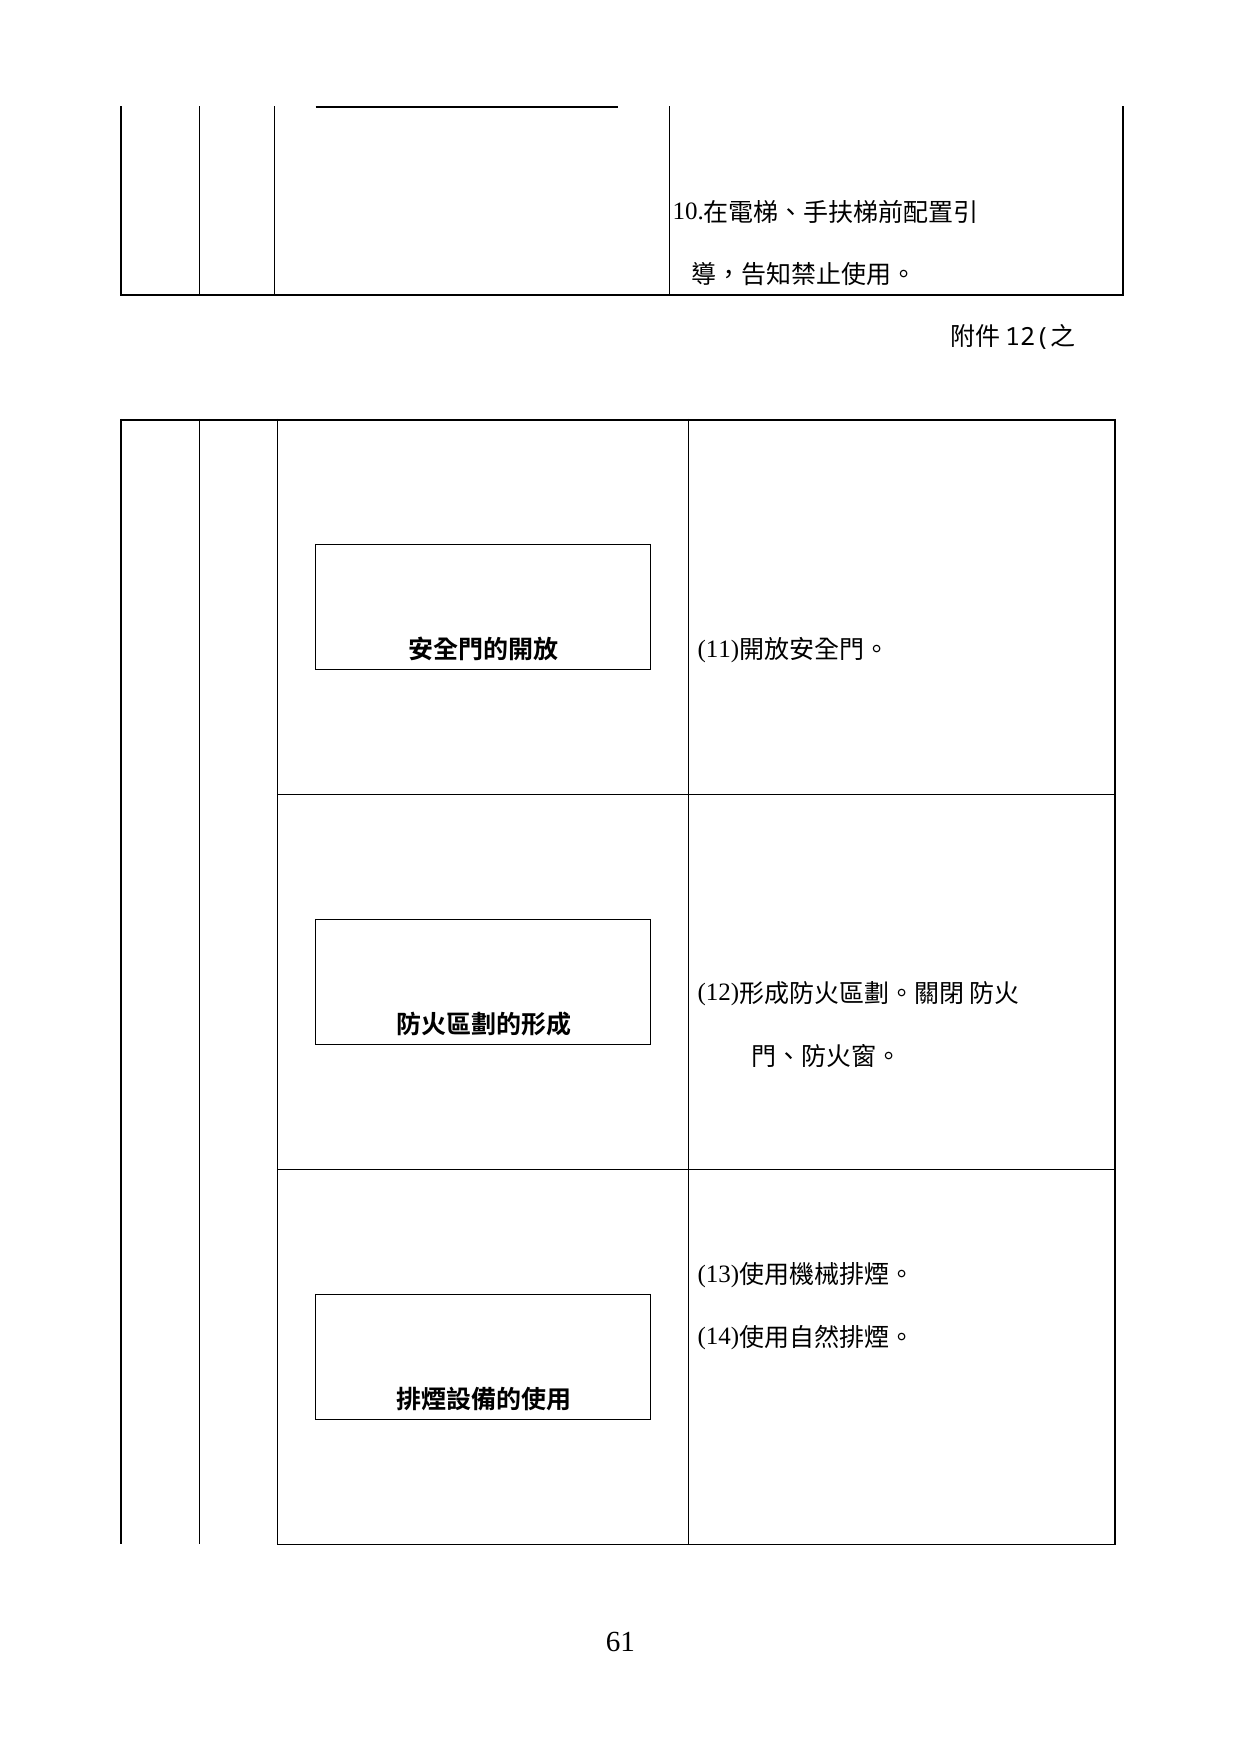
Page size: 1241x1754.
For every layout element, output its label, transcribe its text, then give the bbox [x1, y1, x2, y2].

table_cell [122, 1169, 158, 1294]
table_cell [275, 106, 316, 231]
table_cell [1116, 1169, 1123, 1294]
table_cell [1115, 296, 1123, 419]
table_cell [618, 231, 669, 294]
table_cell 導，告知禁止使用。 [670, 231, 1122, 294]
table_cell [200, 106, 253, 231]
table_cell [122, 669, 158, 794]
table_cell [316, 795, 651, 919]
table_cell [316, 1170, 651, 1294]
table_cell 安全門的開放 [316, 545, 650, 669]
table_cell [316, 231, 618, 294]
table_cell [651, 1294, 688, 1419]
table_cell [1116, 1294, 1123, 1419]
table_cell [278, 544, 315, 669]
table_cell [122, 544, 158, 669]
table_cell [278, 296, 316, 419]
table_cell [316, 421, 651, 544]
table_cell [651, 1170, 688, 1294]
table_cell [200, 231, 253, 294]
table_cell [122, 1419, 158, 1544]
table_cell [278, 1044, 316, 1169]
table_cell (13)使用機械排煙。 (14)使用自然排煙。 [689, 1170, 1114, 1544]
table_cell 防火區劃的形成 [316, 920, 650, 1044]
table_cell [651, 919, 688, 1044]
table_cell [278, 421, 316, 544]
table_cell [241, 1169, 277, 1294]
table_cell 排煙設備的使用 [316, 1295, 650, 1419]
table_cell [1116, 794, 1123, 919]
table_cell [241, 1419, 277, 1544]
table_cell [278, 919, 315, 1044]
table_cell [316, 1045, 651, 1169]
table_cell [316, 670, 651, 794]
table_cell [1116, 1419, 1123, 1544]
table_cell [122, 231, 158, 294]
table_cell [158, 296, 200, 419]
table_cell [200, 544, 241, 1544]
table_cell [241, 919, 277, 1044]
table_cell [651, 1419, 688, 1544]
table_cell [241, 296, 278, 419]
table_cell [241, 544, 277, 669]
table_cell [158, 421, 199, 544]
table_cell [241, 421, 277, 544]
table_cell [689, 669, 1114, 794]
table_cell [200, 296, 241, 419]
table_cell [254, 231, 274, 294]
table_cell [122, 1044, 158, 1169]
table_cell [121, 296, 158, 419]
table_cell (12)形成防火區劃。關閉 防火 門、防火窗。 [689, 795, 1114, 1169]
table_cell [651, 795, 688, 919]
table_cell [122, 421, 158, 544]
table_cell [316, 296, 651, 419]
table_cell [254, 106, 274, 231]
table_cell [122, 919, 158, 1044]
table_cell [316, 1420, 651, 1544]
table_cell [278, 1294, 315, 1419]
table_cell [278, 795, 316, 919]
table_cell [651, 544, 688, 669]
table_cell [122, 794, 158, 919]
table_cell (11)開放安全門。 [689, 544, 1114, 669]
table_cell [651, 421, 688, 544]
table_cell [158, 544, 199, 1544]
table_cell [241, 669, 277, 794]
table_cell [1116, 669, 1123, 794]
table_cell [1116, 919, 1123, 1044]
table_cell [122, 106, 158, 231]
table_cell [651, 669, 688, 794]
table_cell [278, 1170, 316, 1294]
table_cell [316, 108, 618, 231]
table_cell [122, 1294, 158, 1419]
table_cell [651, 296, 688, 419]
table_cell [275, 231, 316, 294]
table_cell 10.在電梯、手扶梯前配置引 [670, 106, 1122, 231]
table_cell [278, 669, 316, 794]
table_cell [1116, 544, 1123, 669]
table_cell [241, 1294, 277, 1419]
table_cell [200, 421, 241, 544]
table_cell [1116, 419, 1123, 544]
table_cell [618, 106, 669, 231]
table_cell [241, 1044, 277, 1169]
table_cell [158, 231, 199, 294]
table_cell [158, 106, 199, 231]
table_cell [1116, 1044, 1123, 1169]
table_cell [651, 1044, 688, 1169]
table_cell [689, 421, 1114, 544]
table_cell [241, 794, 277, 919]
table_cell [688, 296, 1122, 419]
table_cell [278, 1419, 316, 1544]
